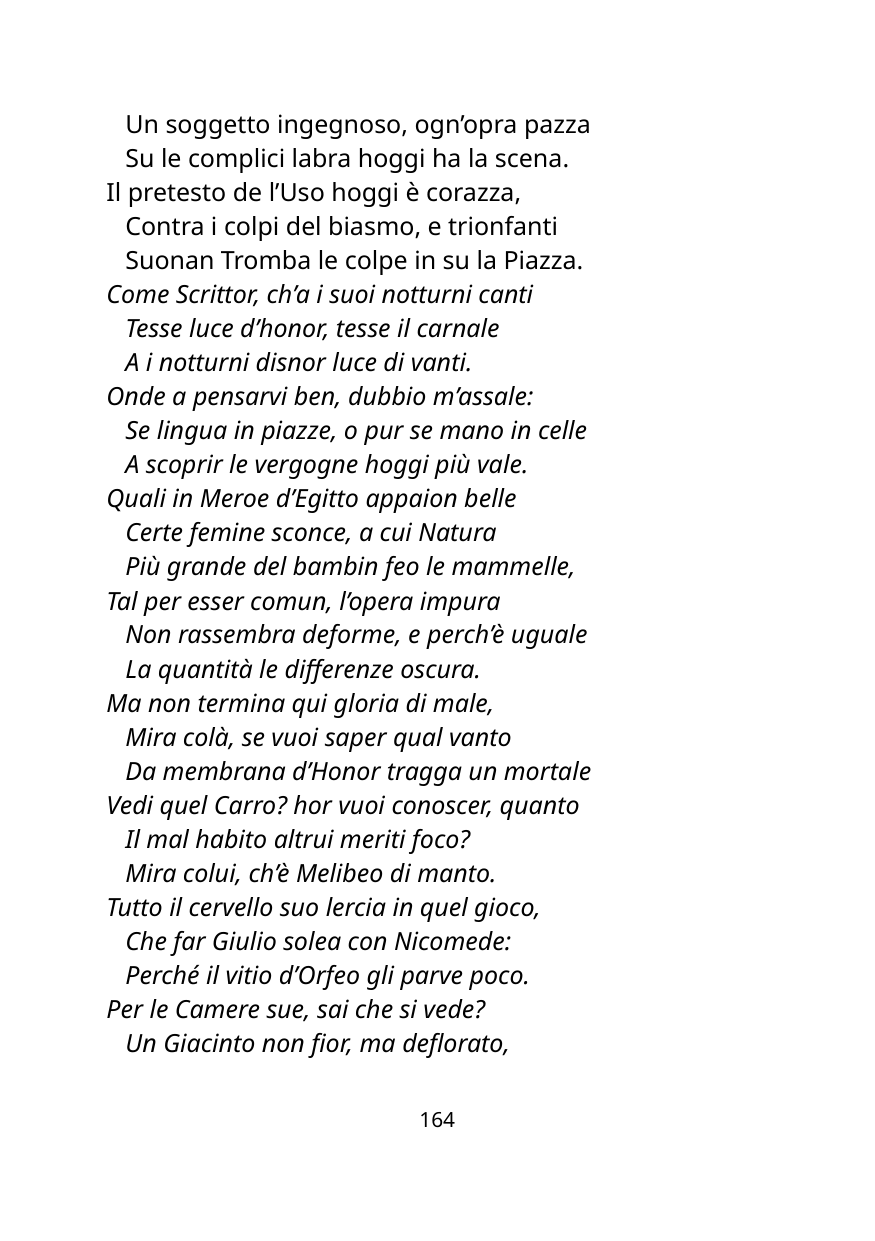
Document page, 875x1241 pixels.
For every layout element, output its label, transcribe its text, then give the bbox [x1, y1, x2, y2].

text Se lingua in piazze, o pur se mano in celle [125, 413, 768, 447]
text Il pretesto de l’Uso hoggi è corazza, [106, 174, 768, 208]
text Il mal habito altrui meriti foco? [125, 822, 768, 856]
text Tutto il cervello suo lercia in quel gioco, [106, 890, 768, 924]
text Un Giacinto non fior, ma deflorato, [125, 1026, 768, 1060]
text Certe femine sconce, a cui Natura [125, 515, 768, 549]
text Da membrana d’Honor tragga un mortale [125, 753, 768, 787]
text Quali in Meroe d’Egitto appaion belle [106, 481, 768, 515]
text Contra i colpi del biasmo, e trionfanti [125, 208, 768, 242]
text Perché il vitio d’Orfeo gli parve poco. [125, 958, 768, 992]
text Per le Camere sue, sai che si vede? [106, 992, 768, 1026]
text Un soggetto ingegnoso, ogn’opra pazza [125, 106, 768, 140]
text Onde a pensarvi ben, dubbio m’assale: [106, 379, 768, 413]
text Vedi quel Carro? hor vuoi conoscer, quanto [106, 787, 768, 822]
text Più grande del bambin feo le mammelle, [125, 549, 768, 583]
text A i notturni disnor luce di vanti. [125, 345, 768, 379]
text Come Scrittor, ch’a i suoi notturni canti [106, 277, 768, 311]
text Suonan Tromba le colpe in su la Piazza. [125, 242, 768, 277]
text Non rassembra deforme, e perch’è uguale [125, 617, 768, 651]
text La quantità le differenze oscura. [125, 651, 768, 685]
text Ma non termina qui gloria di male, [106, 685, 768, 719]
text Tal per esser comun, l’opera impura [106, 583, 768, 617]
text A scoprir le vergogne hoggi più vale. [125, 447, 768, 481]
text Su le complici labra hoggi ha la scena. [125, 140, 768, 174]
text Mira colui, ch’è Melibeo di manto. [125, 856, 768, 890]
text Che far Giulio solea con Nicomede: [125, 924, 768, 958]
text Mira colà, se vuoi saper qual vanto [125, 719, 768, 753]
text Tesse luce d’honor, tesse il carnale [125, 311, 768, 345]
